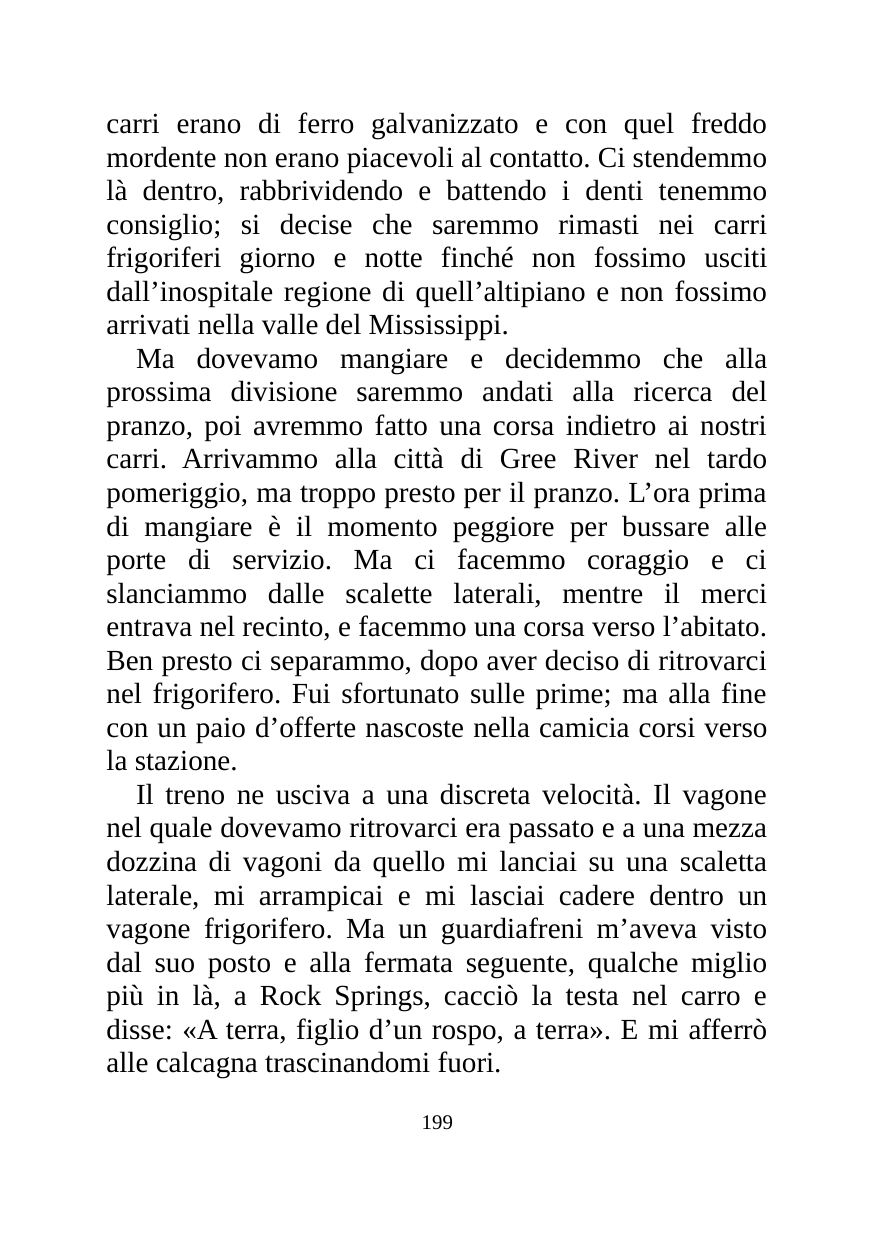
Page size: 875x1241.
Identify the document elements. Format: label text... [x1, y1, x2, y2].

text Ma dovevamo mangiare e decidemmo che alla prossima divisione saremmo andati alla ricerca del pranzo, poi avremmo fatto una corsa indietro ai nostri carri. Arrivammo alla città di Gree River nel tardo pomeriggio, ma troppo presto per il pranzo. L’ora prima di mangiare è il momento peggiore per bussare alle porte di servizio. Ma ci facemmo coraggio e ci slanciammo dalle scalette laterali, mentre il merci entrava nel recinto, e facemmo una corsa verso l’abitato. Ben presto ci separammo, dopo aver deciso di ritrovarci nel frigorifero. Fui sfortunato sulle prime; ma alla fine con un paio d’offerte nascoste nella camicia corsi verso la stazione. [106, 341, 768, 777]
text carri erano di ferro galvanizzato e con quel freddo mordente non erano piacevoli al contatto. Ci stendemmo là dentro, rabbrividendo e battendo i denti tenemmo consiglio; si decise che saremmo rimasti nei carri frigoriferi giorno e notte finché non fossimo usciti dall’inospitale regione di quell’altipiano e non fossimo arrivati nella valle del Mississippi. [106, 106, 768, 341]
text Il treno ne usciva a una discreta velocità. Il vagone nel quale dovevamo ritrovarci era passato e a una mezza dozzina di vagoni da quello mi lanciai su una scaletta laterale, mi arrampicai e mi lasciai cadere dentro un vagone frigorifero. Ma un guardiafreni m’aveva visto dal suo posto e alla fermata seguente, qualche miglio più in là, a Rock Springs, cacciò la testa nel carro e disse: «A terra, figlio d’un rospo, a terra». E mi afferrò alle calcagna trascinandomi fuori. [106, 777, 768, 1079]
